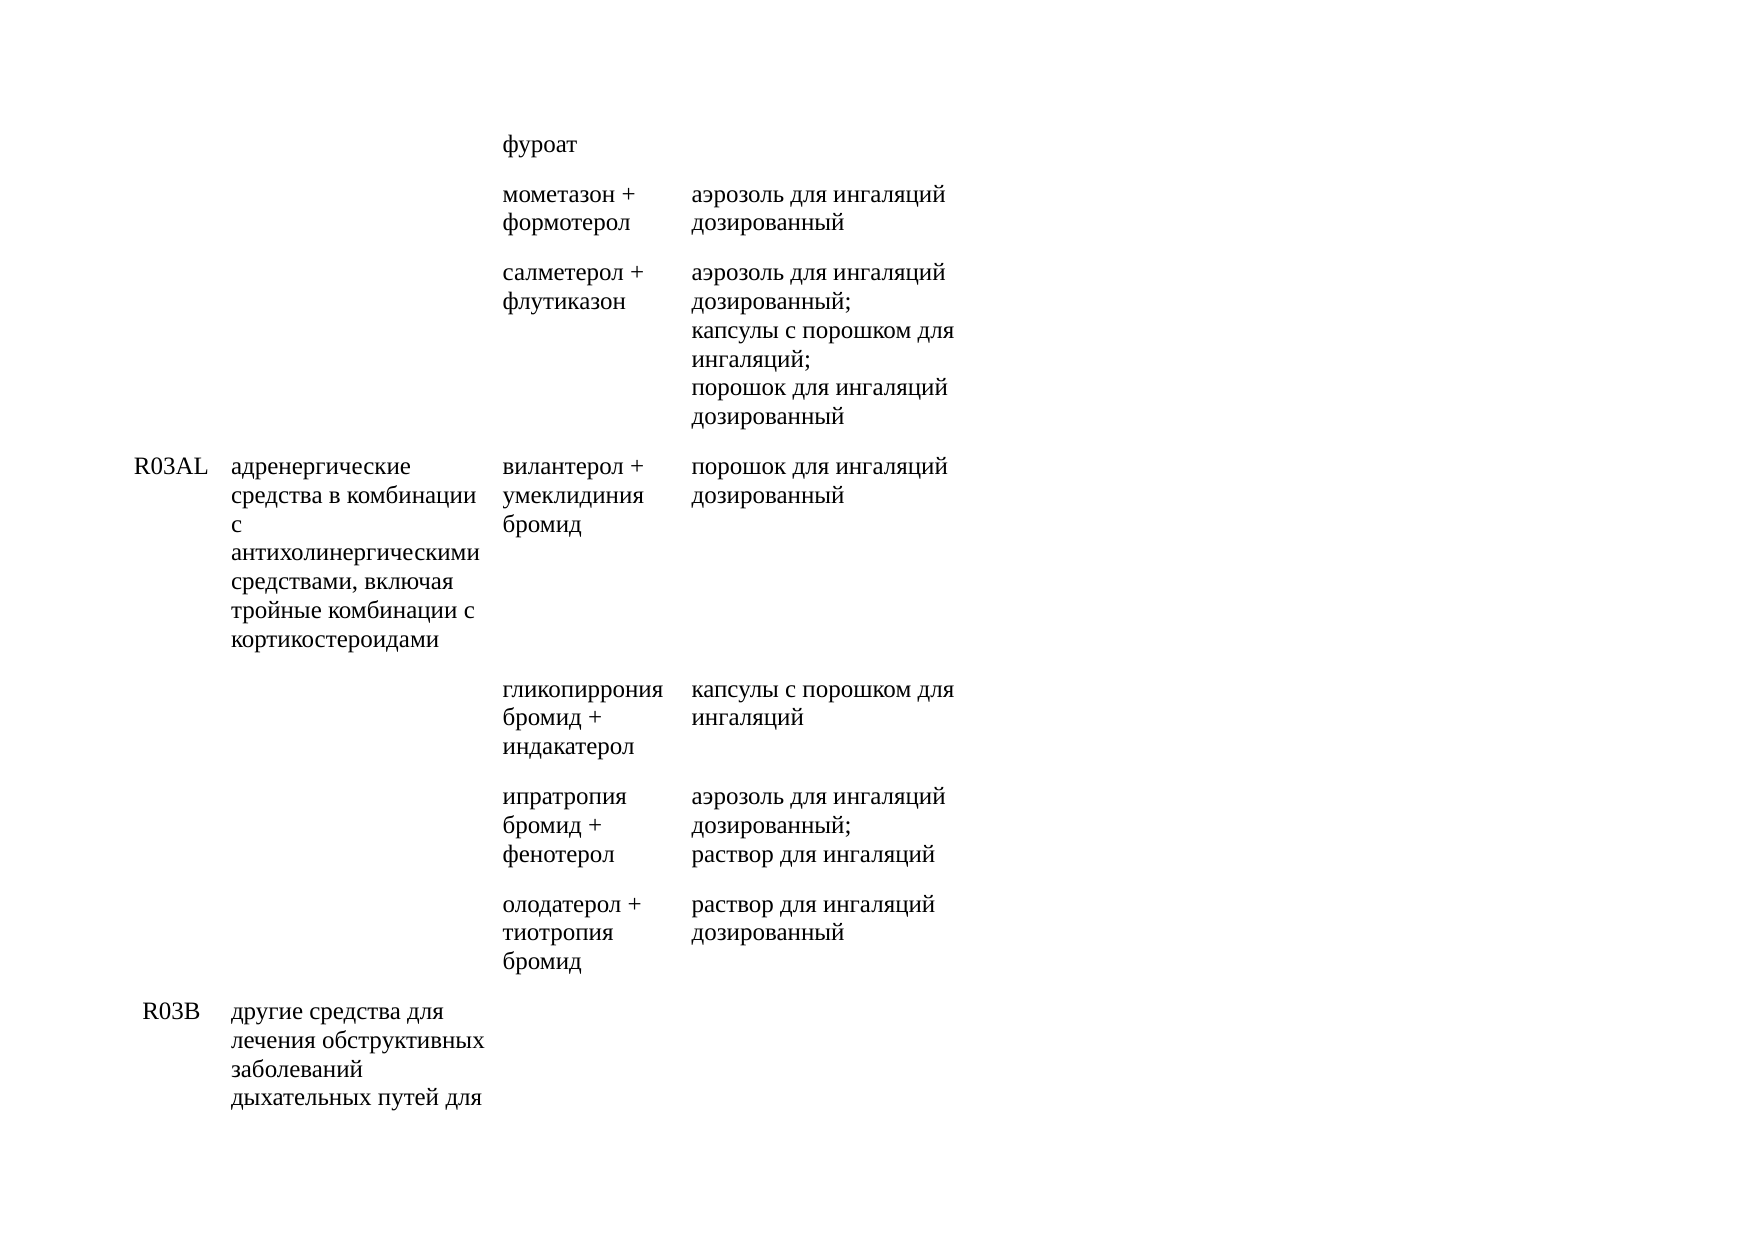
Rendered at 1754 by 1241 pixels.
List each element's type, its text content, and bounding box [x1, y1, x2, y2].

table_cell R03B [118, 986, 224, 1122]
table_cell [118, 878, 224, 986]
table_cell [118, 118, 224, 168]
table_cell [118, 771, 224, 878]
table_cell [224, 878, 496, 986]
table_cell фуроат [496, 118, 685, 168]
table_cell [118, 663, 224, 771]
table_cell порошок для ингаляций дозированный [685, 441, 1063, 663]
table_cell олодатерол + тиотропия бромид [496, 878, 685, 986]
table_cell салметерол + флутиказон [496, 247, 685, 441]
table_cell вилантерол + умеклидиния бромид [496, 441, 685, 663]
table_cell капсулы с порошком для ингаляций [685, 663, 1063, 771]
table_cell [118, 247, 224, 441]
table_cell R03AL [118, 441, 224, 663]
table_cell мометазон + формотерол [496, 168, 685, 247]
table_cell ипратропия бромид + фенотерол [496, 771, 685, 878]
table_cell [224, 168, 496, 247]
table_cell [224, 771, 496, 878]
table_cell другие средства для лечения обструктивных заболеваний дыхательных путей для [224, 986, 496, 1122]
table_cell [685, 118, 1063, 168]
table_cell [118, 168, 224, 247]
table_cell аэрозоль для ингаляций дозированный; раствор для ингаляций [685, 771, 1063, 878]
table_cell аэрозоль для ингаляций дозированный [685, 168, 1063, 247]
table_cell гликопиррония бромид + индакатерол [496, 663, 685, 771]
table_cell раствор для ингаляций дозированный [685, 878, 1063, 986]
table_cell [224, 247, 496, 441]
table_cell [224, 663, 496, 771]
table_cell [496, 986, 685, 1122]
table_cell [685, 986, 1063, 1122]
table_cell [224, 118, 496, 168]
table_cell адренергические средства в комбинации с антихолинергическими средствами, включая тройные комбинации с кортикостероидами [224, 441, 496, 663]
table_cell аэрозоль для ингаляций дозированный; капсулы с порошком для ингаляций; порошок для ингаляций дозированный [685, 247, 1063, 441]
